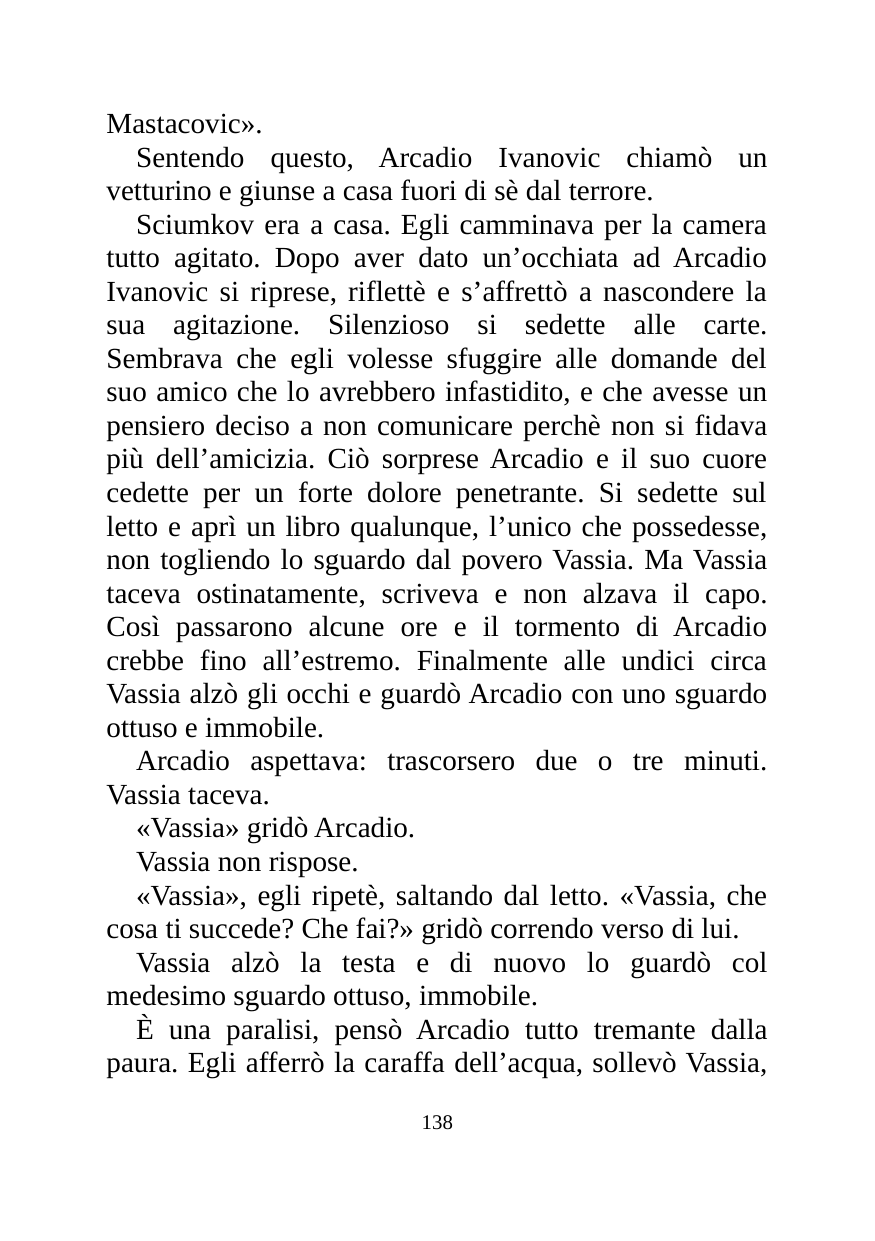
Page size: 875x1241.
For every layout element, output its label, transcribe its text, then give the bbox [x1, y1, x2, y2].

text Mastacovic». [106, 106, 768, 140]
text «Vassia», egli ripetè, saltando dal letto. «Vassia, che cosa ti succede? Che fai?» gridò correndo verso di lui. [106, 878, 768, 945]
text Arcadio aspettava: trascorsero due o tre minuti. Vassia taceva. [106, 743, 768, 811]
text Sentendo questo, Arcadio Ivanovic chiamò un vetturino e giunse a casa fuori di sè dal terrore. [106, 140, 768, 207]
text Vassia non rispose. [106, 844, 768, 878]
text «Vassia» gridò Arcadio. [106, 811, 768, 844]
text È una paralisi, pensò Arcadio tutto tremante dalla paura. Egli afferrò la caraffa dell’acqua, sollevò Vassia, [106, 1012, 768, 1079]
text Sciumkov era a casa. Egli camminava per la camera tutto agitato. Dopo aver dato un’occhiata ad Arcadio Ivanovic si riprese, riflettè e s’affrettò a nascondere la sua agitazione. Silenzioso si sedette alle carte. Sembrava che egli volesse sfuggire alle domande del suo amico che lo avrebbero infastidito, e che avesse un pensiero deciso a non comunicare perchè non si fidava più dell’amicizia. Ciò sorprese Arcadio e il suo cuore cedette per un forte dolore penetrante. Si sedette sul letto e aprì un libro qualunque, l’unico che possedesse, non togliendo lo sguardo dal povero Vassia. Ma Vassia taceva ostinatamente, scriveva e non alzava il capo. Così passarono alcune ore e il tormento di Arcadio crebbe fino all’estremo. Finalmente alle undici circa Vassia alzò gli occhi e guardò Arcadio con uno sguardo ottuso e immobile. [106, 207, 768, 743]
text Vassia alzò la testa e di nuovo lo guardò col medesimo sguardo ottuso, immobile. [106, 945, 768, 1012]
